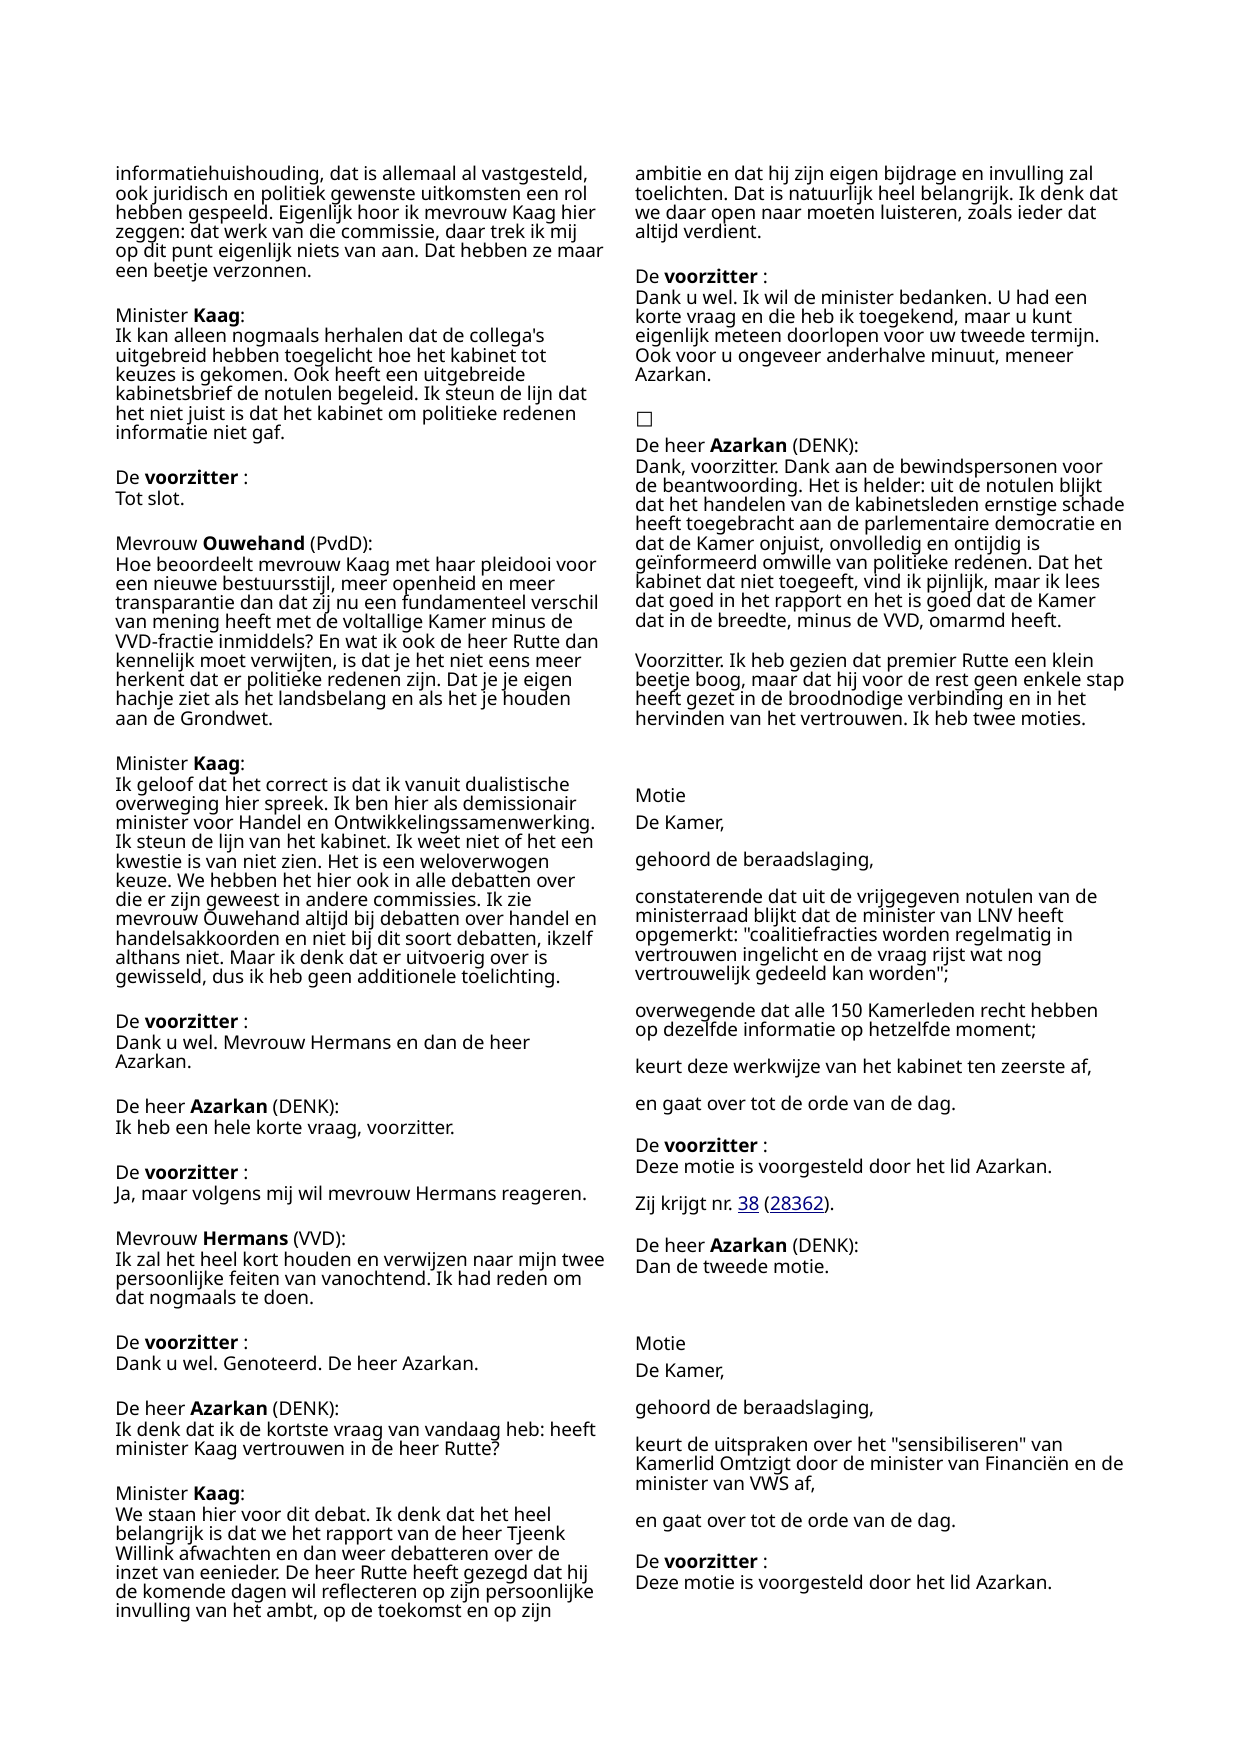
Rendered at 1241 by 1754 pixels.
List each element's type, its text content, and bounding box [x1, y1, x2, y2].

text Deze motie is voorgesteld door het lid Azarkan. [635, 1158, 1125, 1177]
text De voorzitter : [115, 1159, 605, 1185]
text We staan hier voor dit debat. Ik denk dat het heel belangrijk is dat we het rapport van de heer Tjeenk Willink afwachten en dan weer debatteren over de inzet van eenieder. De heer Rutte heeft gezegd dat hij de komende dagen wil reflecteren op zijn persoonlijke invulling van het ambt, op de toekomst en op zijn [115, 1506, 605, 1622]
text en gaat over tot de orde van de dag. [635, 1095, 1125, 1114]
text overwegende dat alle 150 Kamerleden recht hebben op dezelfde informatie op hetzelfde moment; [635, 1002, 1125, 1041]
text Tot slot. [115, 490, 605, 509]
text De voorzitter : [115, 1008, 605, 1034]
text Dank u wel. Ik wil de minister bedanken. U had een korte vraag en die heb ik toegekend, maar u kunt eigenlijk meteen doorlopen voor uw tweede termijn. Ook voor u ongeveer anderhalve minuut, meneer Azarkan. [635, 289, 1125, 385]
text Ik heb een hele korte vraag, voorzitter. [115, 1119, 605, 1138]
text De heer Azarkan (DENK): [635, 432, 1125, 458]
text Mevrouw Ouwehand (PvdD): [115, 530, 605, 556]
text De voorzitter : [635, 1548, 1125, 1574]
text Zij krijgt nr. 38 (28362). [635, 1195, 1125, 1214]
text gehoord de beraadslaging, [635, 851, 1125, 870]
text Dank u wel. Genoteerd. De heer Azarkan. [115, 1355, 605, 1374]
text Dank, voorzitter. Dank aan de bewindspersonen voor de beantwoording. Het is helder: uit de notulen blijkt dat het handelen van de kabinetsleden ernstige schade heeft toegebracht aan de parlementaire democratie en dat de Kamer onjuist, onvolledig en ontijdig is geïnformeerd omwille van politieke redenen. Dat het kabinet dat niet toegeeft, vind ik pijnlijk, maar ik lees dat goed in het rapport en het is goed dat de Kamer dat in de breedte, minus de VVD, omarmd heeft. [635, 458, 1125, 631]
text gehoord de beraadslaging, [635, 1399, 1125, 1418]
text De voorzitter : [115, 1329, 605, 1355]
text De heer Azarkan (DENK): [115, 1395, 605, 1421]
text Ik denk dat ik de kortste vraag van vandaag heb: heeft minister Kaag vertrouwen in de heer Rutte? [115, 1421, 605, 1459]
text Hoe beoordeelt mevrouw Kaag met haar pleidooi voor een nieuwe bestuursstijl, meer openheid en meer transparantie dan dat zij nu een fundamenteel verschil van mening heeft met de voltallige Kamer minus de VVD-fractie inmiddels? En wat ik ook de heer Rutte dan kennelijk moet verwijten, is dat je het niet eens meer herkent dat er politieke redenen zijn. Dat je je eigen hachje ziet als het landsbelang en als het je houden aan de Grondwet. [115, 556, 605, 729]
text Mevrouw Hermans (VVD): [115, 1225, 605, 1251]
text constaterende dat uit de vrijgegeven notulen van de ministerraad blijkt dat de minister van LNV heeft opgemerkt: "coalitiefracties worden regelmatig in vertrouwen ingelicht en de vraag rijst wat nog vertrouwelijk gedeeld kan worden"; [635, 888, 1125, 984]
text Ik geloof dat het correct is dat ik vanuit dualistische overweging hier spreek. Ik ben hier als demissionair minister voor Handel en Ontwikkelingssamenwerking. Ik steun de lijn van het kabinet. Ik weet niet of het een kwestie is van niet zien. Het is een weloverwogen keuze. We hebben het hier ook in alle debatten over die er zijn geweest in andere commissies. Ik zie mevrouw Ouwehand altijd bij debatten over handel en handelsakkoorden en niet bij dit soort debatten, ikzelf althans niet. Maar ik denk dat er uitvoerig over is gewisseld, dus ik heb geen additionele toelichting. [115, 776, 605, 987]
text De heer Azarkan (DENK): [115, 1093, 605, 1119]
text Ik zal het heel kort houden en verwijzen naar mijn twee persoonlijke feiten van vanochtend. Ik had reden om dat nogmaals te doen. [115, 1251, 605, 1309]
text Ja, maar volgens mij wil mevrouw Hermans reageren. [115, 1185, 605, 1204]
text Deze motie is voorgesteld door het lid Azarkan. [635, 1574, 1125, 1593]
text Dan de tweede motie. [635, 1258, 1125, 1277]
text Voorzitter. Ik heb gezien dat premier Rutte een klein beetje boog, maar dat hij voor de rest geen enkele stap heeft gezet in de broodnodige verbinding en in het hervinden van het vertrouwen. Ik heb twee moties. [635, 652, 1125, 729]
text De voorzitter : [115, 464, 605, 490]
text Minister Kaag: [115, 302, 605, 327]
text Motie [635, 1330, 1125, 1356]
text Motie [635, 782, 1125, 808]
text Ik kan alleen nogmaals herhalen dat de collega's uitgebreid hebben toegelicht hoe het kabinet tot keuzes is gekomen. Ook heeft een uitgebreide kabinetsbrief de notulen begeleid. Ik steun de lijn dat het niet juist is dat het kabinet om politieke redenen informatie niet gaf. [115, 327, 605, 443]
text Minister Kaag: [115, 1480, 605, 1506]
text De heer Azarkan (DENK): [635, 1232, 1125, 1258]
text De Kamer, [635, 814, 1125, 833]
text ⬜ [635, 406, 1125, 432]
text Dank u wel. Mevrouw Hermans en dan de heer Azarkan. [115, 1034, 605, 1073]
text keurt deze werkwijze van het kabinet ten zeerste af, [635, 1058, 1125, 1077]
text ambitie en dat hij zijn eigen bijdrage en invulling zal toelichten. Dat is natuurlijk heel belangrijk. Ik denk dat we daar open naar moeten luisteren, zoals ieder dat altijd verdient. [635, 165, 1125, 242]
text De voorzitter : [635, 1132, 1125, 1158]
text en gaat over tot de orde van de dag. [635, 1512, 1125, 1531]
text De voorzitter : [635, 263, 1125, 289]
text Minister Kaag: [115, 750, 605, 776]
text informatiehuishouding, dat is allemaal al vastgesteld, ook juridisch en politiek gewenste uitkomsten een rol hebben gespeeld. Eigenlijk hoor ik mevrouw Kaag hier zeggen: dat werk van die commissie, daar trek ik mij op dit punt eigenlijk niets van aan. Dat hebben ze maar een beetje verzonnen. [115, 165, 605, 281]
text De Kamer, [635, 1362, 1125, 1381]
text keurt de uitspraken over het "sensibiliseren" van Kamerlid Omtzigt door de minister van Financiën en de minister van VWS af, [635, 1436, 1125, 1494]
